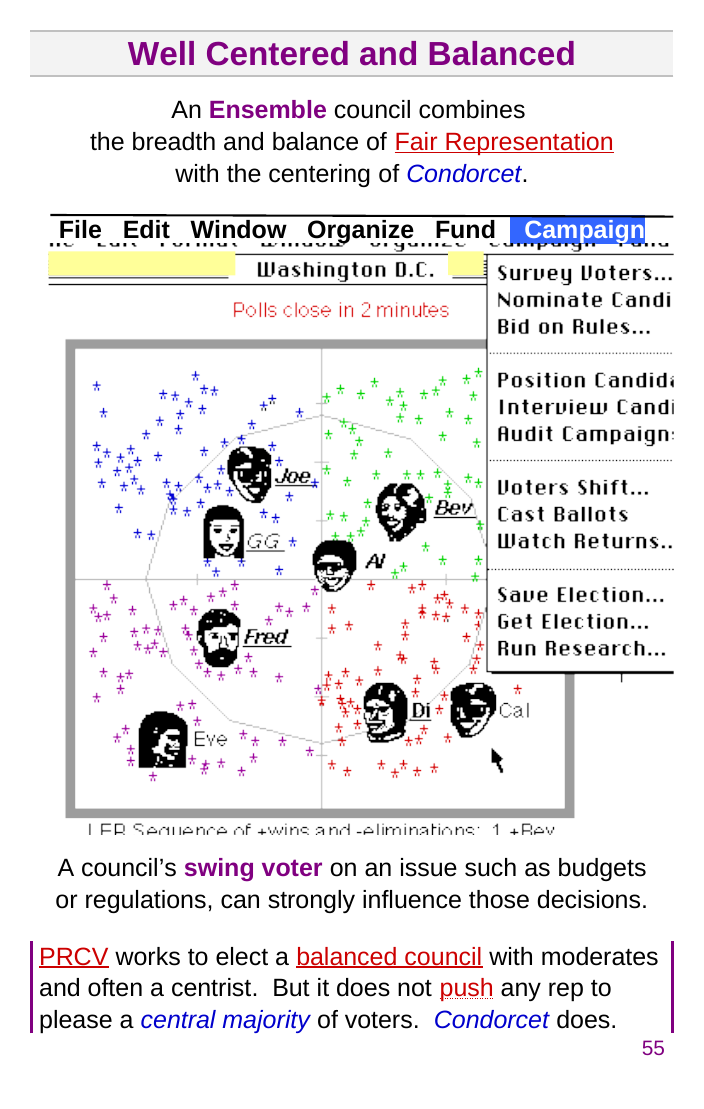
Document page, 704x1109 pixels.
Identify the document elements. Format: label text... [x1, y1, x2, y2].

text 55 [33, 1036, 671, 1060]
picture [48, 243, 674, 835]
text An Ensemble council combines the breadth and balance of Fair Representation with the centering of Condorcet. [67, 96, 636, 187]
title Well Centered and Balanced [30, 32, 673, 75]
text PRCV works to elect a balanced council with moderates and often a centrist. But it does not push any rep to please a central majority of voters. Condorcet does. [33, 941, 671, 1033]
text File Edit Window Organize Fund Campaign [30, 215, 673, 244]
text A council’s swing voter on an issue such as budgets or regulations, can strongly influence those decisions. [45, 853, 658, 914]
